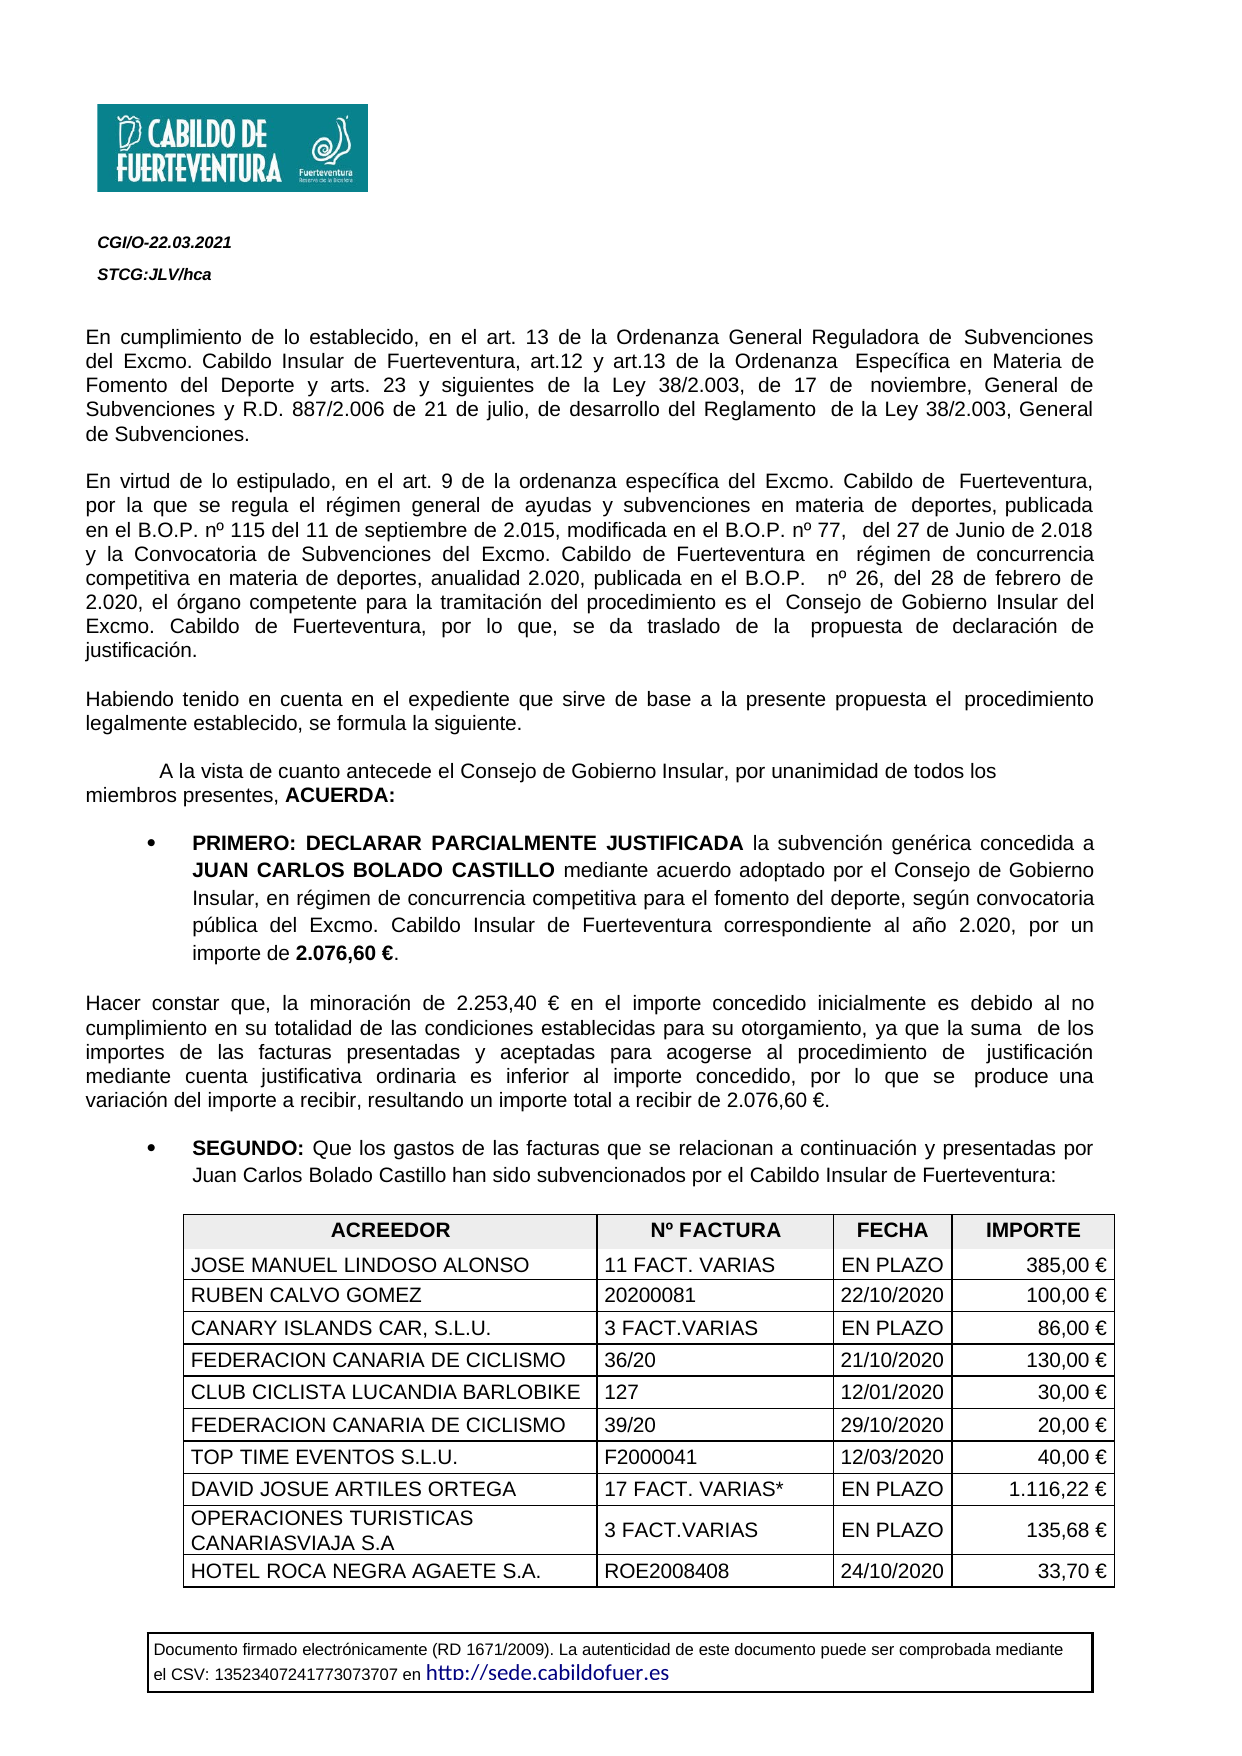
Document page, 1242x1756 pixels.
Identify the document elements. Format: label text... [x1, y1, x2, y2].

table_cell DAVID JOSUE ARTILES ORTEGA [184, 1474, 596, 1505]
table_cell F2000041 [598, 1442, 833, 1472]
table_cell EN PLAZO [834, 1312, 951, 1343]
table_cell 135,68 € [953, 1506, 1114, 1554]
table_cell JOSE MANUEL LINDOSO ALONSO [184, 1249, 596, 1278]
table_cell 3 FACT.VARIAS [598, 1312, 833, 1343]
list PRIMERO: DECLARAR PARCIALMENTE JUSTIFICADA la subvención genérica concedida a JUAN CARLOS BOLADO CASTILLO mediante acuerdo adoptado por el Consejo de Gobierno Insular, en régimen de concurrencia competitiva para el fomento del deporte, según convocatoria pública del Excmo. Cabildo Insular de Fuerteventura correspondiente al año 2.020, por un importe de 2.076,60 €. [148, 831, 1094, 964]
text En virtud de lo estipulado, en el art. 9 de la ordenanza específica del Excmo. Cabildo de Fuerteventura, por la que se regula el régimen general de ayudas y subvenciones en materia de deportes, publicada en el B.O.P. nº 115 del 11 de septiembre de 2.015, modificada en el B.O.P. nº 77, del 27 de Junio de 2.018 y la Convocatoria de Subvenciones del Excmo. Cabildo de Fuerteventura en régimen de concurrencia competitiva en materia de deportes, anualidad 2.020, publicada en el B.O.P. nº 26, del 28 de febrero de 2.020, el órgano competente para la tramitación del procedimiento es el Consejo de Gobierno Insular del Excmo. Cabildo de Fuerteventura, por lo que, se da traslado de la propuesta de declaración de justificación. [85, 469, 1094, 662]
table_cell HOTEL ROCA NEGRA AGAETE S.A. [184, 1555, 596, 1586]
table_cell 12/03/2020 [834, 1442, 951, 1472]
table_cell EN PLAZO [834, 1506, 951, 1554]
table_cell 86,00 € [953, 1312, 1114, 1343]
list SEGUNDO: Que los gastos de las facturas que se relacionan a continuación y presentadas por Juan Carlos Bolado Castillo han sido subvencionados por el Cabildo Insular de Fuerteventura: [148, 1136, 1094, 1186]
table_cell 33,70 € [953, 1555, 1114, 1586]
table_cell FEDERACION CANARIA DE CICLISMO [184, 1345, 596, 1375]
table_cell TOP TIME EVENTOS S.L.U. [184, 1442, 596, 1472]
table_cell 12/01/2020 [834, 1377, 951, 1408]
table_cell EN PLAZO [834, 1249, 951, 1278]
table_cell 130,00 € [953, 1345, 1114, 1375]
table_cell 36/20 [598, 1345, 833, 1375]
table_cell RUBEN CALVO GOMEZ [184, 1280, 596, 1311]
table_cell 11 FACT. VARIAS [598, 1249, 833, 1278]
text Hacer constar que, la minoración de 2.253,40 € en el importe concedido inicialmente es debido al no cumplimiento en su totalidad de las condiciones establecidas para su otorgamiento, ya que la suma de los importes de las facturas presentadas y aceptadas para acogerse al procedimiento de justificación mediante cuenta justificativa ordinaria es inferior al importe concedido, por lo que se produce una variación del importe a recibir, resultando un importe total a recibir de 2.076,60 €. [85, 991, 1094, 1112]
text A la vista de cuanto antecede el Consejo de Gobierno Insular, por unanimidad de todos los miembros presentes, ACUERDA: [85, 758, 1088, 807]
table_header FECHA [834, 1215, 951, 1244]
table_cell 29/10/2020 [834, 1409, 951, 1440]
table_cell CANARY ISLANDS CAR, S.L.U. [184, 1312, 596, 1343]
table_cell EN PLAZO [834, 1474, 951, 1505]
table_cell 22/10/2020 [834, 1280, 951, 1311]
table_cell OPERACIONES TURISTICAS CANARIASVIAJA S.A [184, 1506, 596, 1554]
table_cell CLUB CICLISTA LUCANDIA BARLOBIKE [184, 1377, 596, 1408]
table_cell 20,00 € [953, 1409, 1114, 1440]
table_cell 3 FACT.VARIAS [598, 1506, 833, 1554]
table_cell 17 FACT. VARIAS* [598, 1474, 833, 1505]
table_cell 20200081 [598, 1280, 833, 1311]
table_cell 100,00 € [953, 1280, 1114, 1311]
text Habiendo tenido en cuenta en el expediente que sirve de base a la presente propuesta el procedimiento legalmente establecido, se formula la siguiente. [85, 686, 1094, 734]
table_cell FEDERACION CANARIA DE CICLISMO [184, 1409, 596, 1440]
table_header ACREEDOR [184, 1215, 596, 1244]
table_cell 24/10/2020 [834, 1555, 951, 1586]
table_cell 21/10/2020 [834, 1345, 951, 1375]
table_cell 30,00 € [953, 1377, 1114, 1408]
table_cell ROE2008408 [598, 1555, 833, 1586]
text En cumplimiento de lo establecido, en el art. 13 de la Ordenanza General Reguladora de Subvenciones del Excmo. Cabildo Insular de Fuerteventura, art.12 y art.13 de la Ordenanza Específica en Materia de Fomento del Deporte y arts. 23 y siguientes de la Ley 38/2.003, de 17 de noviembre, General de Subvenciones y R.D. 887/2.006 de 21 de julio, de desarrollo del Reglamento de la Ley 38/2.003, General de Subvenciones. [85, 325, 1094, 445]
table_cell 385,00 € [953, 1249, 1114, 1278]
table_cell 39/20 [598, 1409, 833, 1440]
table_cell 1.116,22 € [953, 1474, 1114, 1505]
table_cell 40,00 € [953, 1442, 1114, 1472]
table_header Nº FACTURA [598, 1215, 833, 1244]
table_cell 127 [598, 1377, 833, 1408]
table_header IMPORTE [953, 1215, 1114, 1244]
